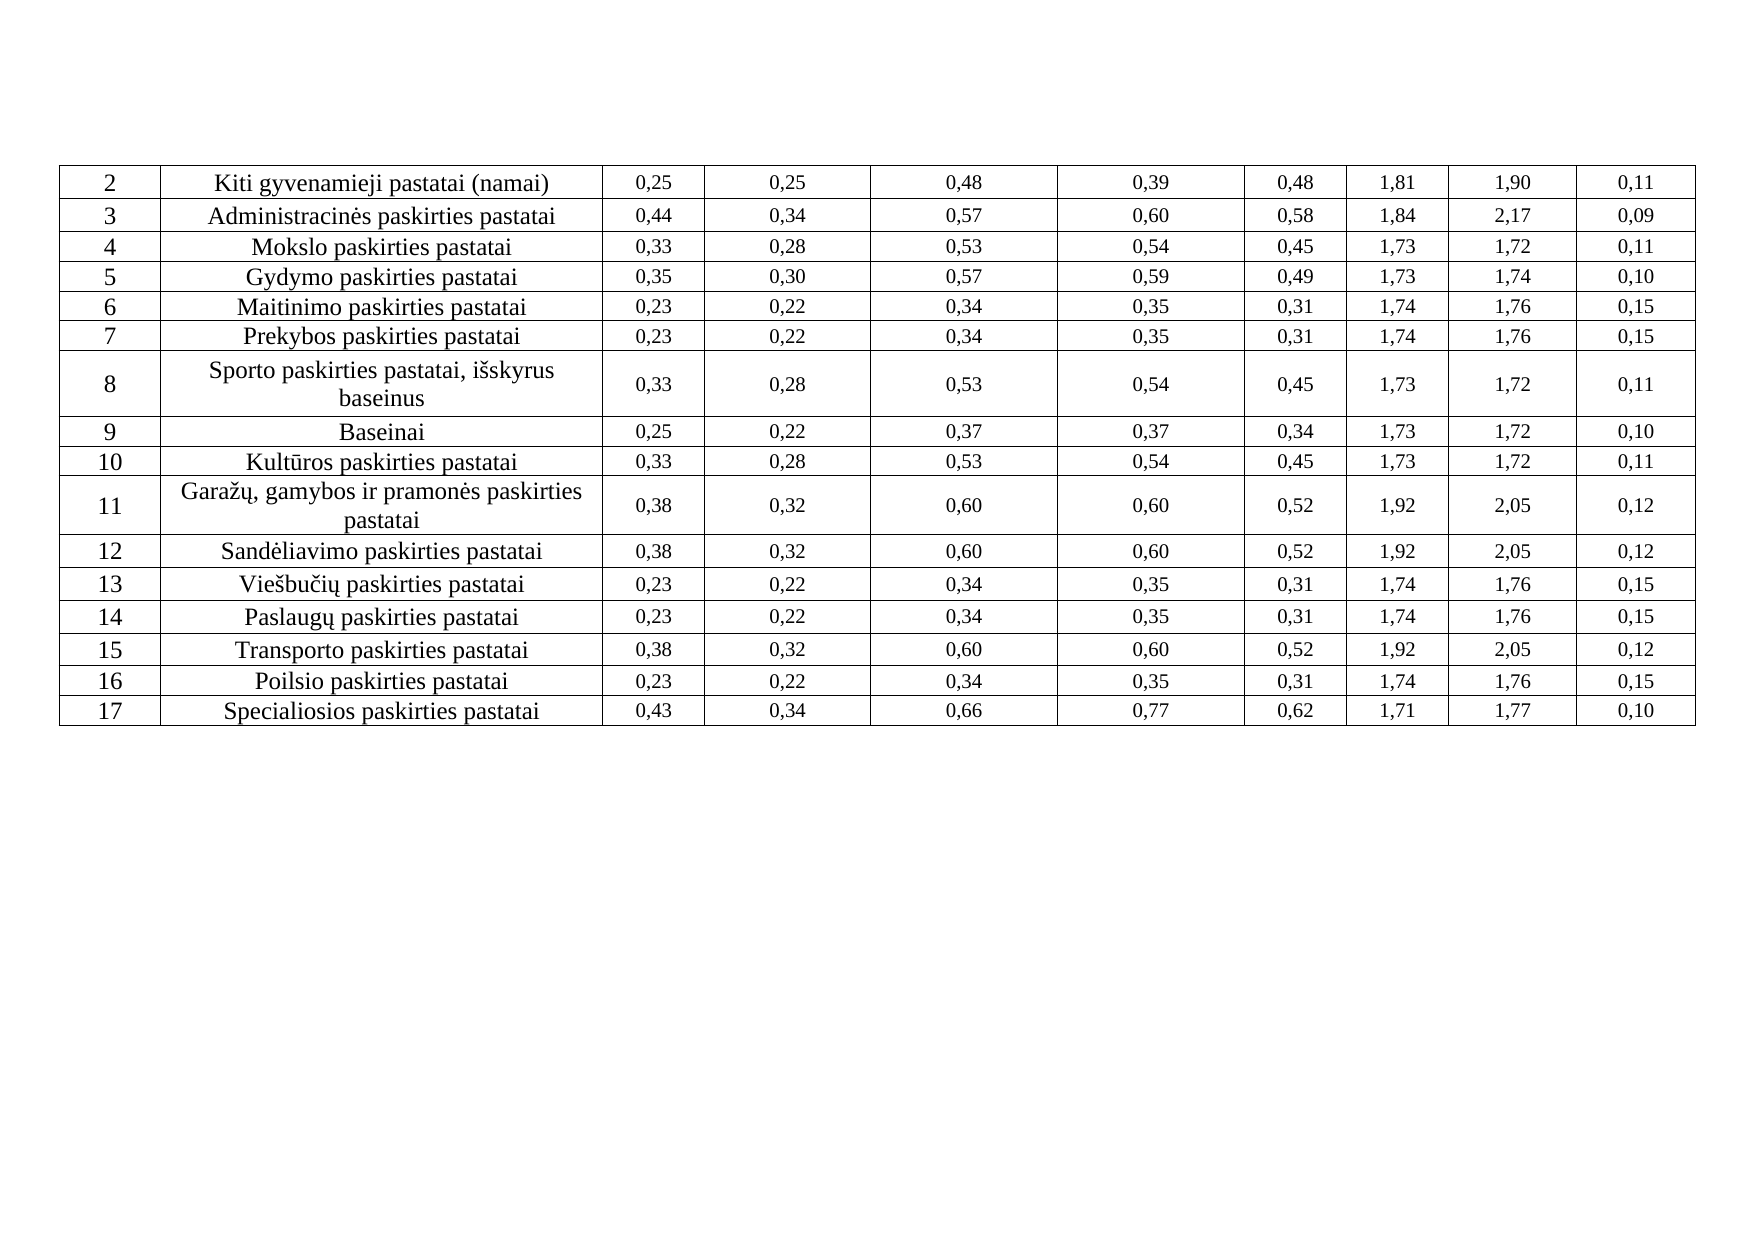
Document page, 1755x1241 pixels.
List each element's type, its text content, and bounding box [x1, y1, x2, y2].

table_cell 0,52 [1245, 476, 1346, 534]
table_cell 1,73 [1347, 417, 1448, 446]
table_cell 1,81 [1347, 166, 1448, 198]
table_cell 1,74 [1347, 666, 1448, 695]
table_cell 2 [60, 166, 160, 198]
table_cell 0,60 [871, 535, 1057, 567]
table_cell 0,23 [603, 666, 704, 695]
table_cell 0,15 [1577, 601, 1695, 632]
table_cell 1,76 [1449, 568, 1576, 599]
table_cell 0,49 [1245, 262, 1346, 291]
table_cell Garažų, gamybos ir pramonės paskirties pastatai [161, 476, 602, 534]
table_cell 1,92 [1347, 634, 1448, 665]
table_cell 0,15 [1577, 321, 1695, 350]
table_cell 0,22 [705, 321, 870, 350]
table_cell 0,60 [1058, 476, 1244, 534]
table_cell 2,05 [1449, 535, 1576, 567]
table_cell 0,53 [871, 447, 1057, 475]
table_cell 0,52 [1245, 535, 1346, 567]
table_cell 9 [60, 417, 160, 446]
table_cell 0,35 [603, 262, 704, 291]
table_cell 1,74 [1449, 262, 1576, 291]
table_cell 1,73 [1347, 262, 1448, 291]
table_cell 0,31 [1245, 292, 1346, 320]
table_cell 2,17 [1449, 199, 1576, 231]
table_cell 0,22 [705, 601, 870, 632]
table_cell 0,23 [603, 321, 704, 350]
table_cell 0,58 [1245, 199, 1346, 231]
table_cell 0,34 [871, 568, 1057, 599]
table_cell 5 [60, 262, 160, 291]
table_cell 1,72 [1449, 232, 1576, 261]
table_cell 1,74 [1347, 292, 1448, 320]
table_cell 0,39 [1058, 166, 1244, 198]
table_cell Gydymo paskirties pastatai [161, 262, 602, 291]
table_cell 0,57 [871, 199, 1057, 231]
table_cell Sporto paskirties pastatai, išskyrus baseinus [161, 351, 602, 416]
table_cell 0,34 [871, 666, 1057, 695]
table_cell 0,11 [1577, 351, 1695, 416]
table_cell Poilsio paskirties pastatai [161, 666, 602, 695]
table_cell Kiti gyvenamieji pastatai (namai) [161, 166, 602, 198]
table_cell 0,15 [1577, 292, 1695, 320]
table_cell 10 [60, 447, 160, 475]
table_cell 1,72 [1449, 417, 1576, 446]
table_cell 0,54 [1058, 232, 1244, 261]
table_cell 0,15 [1577, 568, 1695, 599]
table_cell 0,12 [1577, 476, 1695, 534]
table_cell Specialiosios paskirties pastatai [161, 696, 602, 725]
table_cell 0,31 [1245, 321, 1346, 350]
table_cell 0,62 [1245, 696, 1346, 725]
table_cell 1,76 [1449, 292, 1576, 320]
table_cell 6 [60, 292, 160, 320]
table_cell 17 [60, 696, 160, 725]
table_cell 0,34 [871, 292, 1057, 320]
table_cell Prekybos paskirties pastatai [161, 321, 602, 350]
table_cell 0,60 [871, 476, 1057, 534]
table_cell 0,35 [1058, 321, 1244, 350]
table_cell 0,22 [705, 292, 870, 320]
table_cell Sandėliavimo paskirties pastatai [161, 535, 602, 567]
table_cell 3 [60, 199, 160, 231]
table_cell 0,37 [1058, 417, 1244, 446]
table_cell 0,28 [705, 447, 870, 475]
table_cell 1,84 [1347, 199, 1448, 231]
table_cell 0,59 [1058, 262, 1244, 291]
table_cell 1,73 [1347, 351, 1448, 416]
table_cell 0,12 [1577, 634, 1695, 665]
table_cell 0,15 [1577, 666, 1695, 695]
table_cell 0,57 [871, 262, 1057, 291]
table_cell 0,30 [705, 262, 870, 291]
table_cell 0,25 [603, 417, 704, 446]
table_cell 8 [60, 351, 160, 416]
table_cell Paslaugų paskirties pastatai [161, 601, 602, 632]
table_cell 0,11 [1577, 447, 1695, 475]
table_cell 0,34 [1245, 417, 1346, 446]
table_cell Baseinai [161, 417, 602, 446]
table_cell 0,48 [871, 166, 1057, 198]
table_cell 15 [60, 634, 160, 665]
table_cell 1,76 [1449, 601, 1576, 632]
table_cell 0,52 [1245, 634, 1346, 665]
table_cell 0,22 [705, 417, 870, 446]
table_cell 0,48 [1245, 166, 1346, 198]
table_cell 2,05 [1449, 634, 1576, 665]
table_cell Administracinės paskirties pastatai [161, 199, 602, 231]
table_cell 0,77 [1058, 696, 1244, 725]
table_cell 0,60 [1058, 535, 1244, 567]
table_cell 1,90 [1449, 166, 1576, 198]
table_cell Maitinimo paskirties pastatai [161, 292, 602, 320]
table_cell 0,10 [1577, 262, 1695, 291]
table_cell 0,60 [871, 634, 1057, 665]
table_cell Viešbučių paskirties pastatai [161, 568, 602, 599]
table_cell Transporto paskirties pastatai [161, 634, 602, 665]
table_cell 0,31 [1245, 666, 1346, 695]
table_cell 1,73 [1347, 447, 1448, 475]
table_cell 1,76 [1449, 666, 1576, 695]
table_cell 0,12 [1577, 535, 1695, 567]
table_cell 0,43 [603, 696, 704, 725]
table_cell 0,34 [871, 321, 1057, 350]
table_cell 0,54 [1058, 447, 1244, 475]
table_cell 0,33 [603, 232, 704, 261]
table_cell 0,45 [1245, 232, 1346, 261]
table_cell 1,73 [1347, 232, 1448, 261]
table_cell 2,05 [1449, 476, 1576, 534]
table_cell 0,38 [603, 634, 704, 665]
table_cell Mokslo paskirties pastatai [161, 232, 602, 261]
table_cell 0,11 [1577, 166, 1695, 198]
table_cell 0,34 [705, 696, 870, 725]
table_cell 0,23 [603, 568, 704, 599]
table_cell 0,31 [1245, 601, 1346, 632]
table_cell 0,53 [871, 232, 1057, 261]
table_cell 0,25 [603, 166, 704, 198]
table_cell 0,22 [705, 666, 870, 695]
table_cell 0,45 [1245, 447, 1346, 475]
table_cell 0,60 [1058, 199, 1244, 231]
table_cell 0,34 [705, 199, 870, 231]
table_cell 1,77 [1449, 696, 1576, 725]
table_cell 1,92 [1347, 476, 1448, 534]
table_cell 12 [60, 535, 160, 567]
table_cell 0,28 [705, 232, 870, 261]
table_cell 0,60 [1058, 634, 1244, 665]
table_cell 0,32 [705, 535, 870, 567]
table_cell 0,37 [871, 417, 1057, 446]
table_cell 1,92 [1347, 535, 1448, 567]
table_cell 1,72 [1449, 447, 1576, 475]
table_cell 0,31 [1245, 568, 1346, 599]
table_cell 0,23 [603, 292, 704, 320]
table_cell 1,76 [1449, 321, 1576, 350]
table_cell 0,35 [1058, 666, 1244, 695]
table_cell 0,35 [1058, 292, 1244, 320]
table_cell 11 [60, 476, 160, 534]
table_cell 14 [60, 601, 160, 632]
table_cell 1,74 [1347, 568, 1448, 599]
table_cell 0,09 [1577, 199, 1695, 231]
table_cell 0,45 [1245, 351, 1346, 416]
table_cell 0,66 [871, 696, 1057, 725]
table_cell 0,23 [603, 601, 704, 632]
table_cell 0,54 [1058, 351, 1244, 416]
table_cell 0,25 [705, 166, 870, 198]
table_cell 0,33 [603, 447, 704, 475]
table_cell 7 [60, 321, 160, 350]
table_cell 0,10 [1577, 417, 1695, 446]
table_cell 0,32 [705, 634, 870, 665]
table_cell 13 [60, 568, 160, 599]
table_cell 1,74 [1347, 321, 1448, 350]
table_cell Kultūros paskirties pastatai [161, 447, 602, 475]
table_cell 0,34 [871, 601, 1057, 632]
table_cell 1,74 [1347, 601, 1448, 632]
table_cell 0,22 [705, 568, 870, 599]
table_cell 0,10 [1577, 696, 1695, 725]
table_cell 1,72 [1449, 351, 1576, 416]
table_cell 0,53 [871, 351, 1057, 416]
table_cell 0,33 [603, 351, 704, 416]
table_cell 0,38 [603, 535, 704, 567]
table_cell 16 [60, 666, 160, 695]
table_cell 0,35 [1058, 601, 1244, 632]
table_cell 0,35 [1058, 568, 1244, 599]
table_cell 1,71 [1347, 696, 1448, 725]
table_cell 0,28 [705, 351, 870, 416]
table_cell 0,32 [705, 476, 870, 534]
table_cell 0,38 [603, 476, 704, 534]
table_cell 4 [60, 232, 160, 261]
table_cell 0,44 [603, 199, 704, 231]
table_cell 0,11 [1577, 232, 1695, 261]
